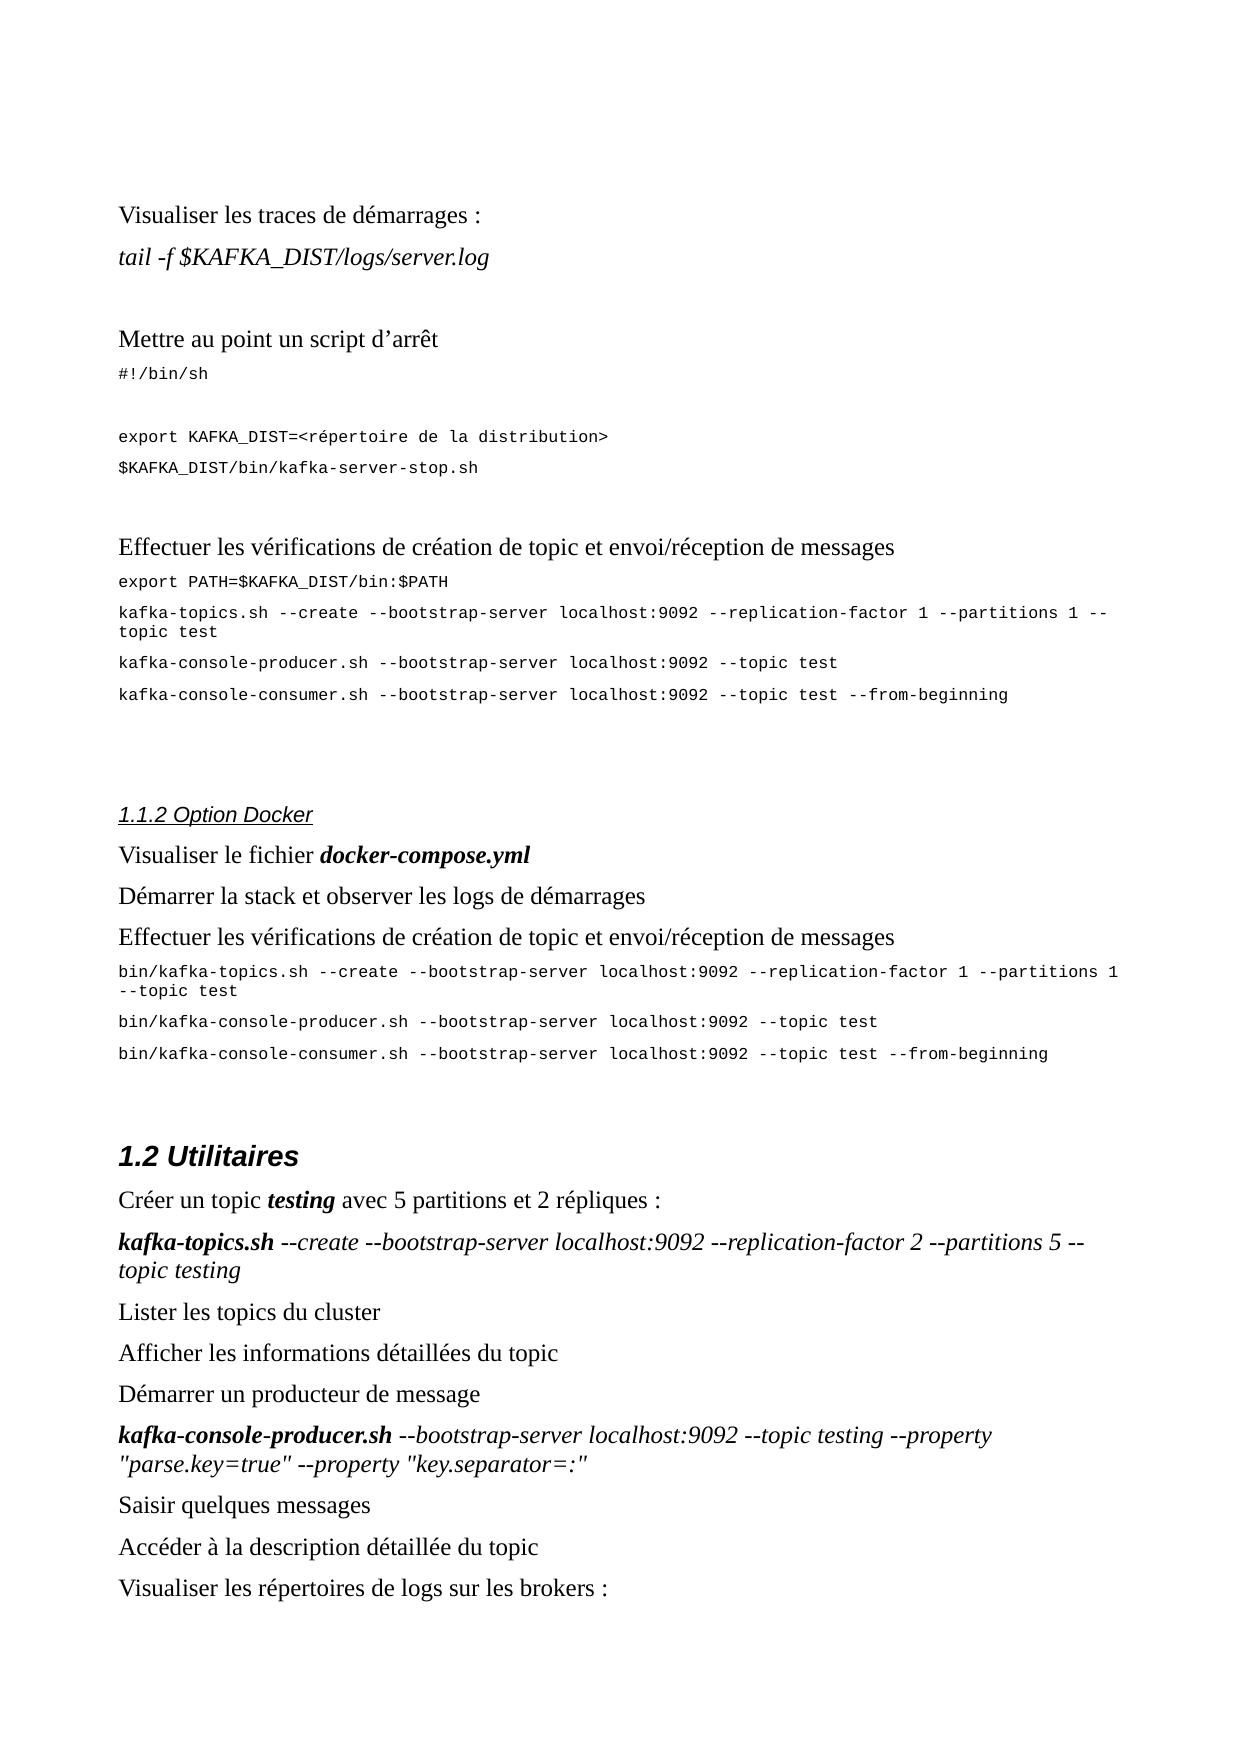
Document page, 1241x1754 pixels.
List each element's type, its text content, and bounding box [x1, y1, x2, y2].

text #!/bin/sh [118, 366, 1122, 384]
text bin/kafka-topics.sh --create --bootstrap-server localhost:9092 --replication-factor 1 --partitions 1 --topic test [118, 964, 1122, 1001]
text kafka-topics.sh --create --bootstrap-server localhost:9092 --replication-factor 2 --partitions 5 --topic testing [118, 1227, 1122, 1284]
text tail -f $KAFKA_DIST/logs/server.log [118, 242, 1122, 271]
text $KAFKA_DIST/bin/kafka-server-stop.sh [118, 460, 1122, 478]
subtitle 1.1.2 Option Docker [118, 802, 1122, 827]
subtitle 1.2 Utilitaires [118, 1139, 1122, 1173]
text Visualiser les répertoires de logs sur les brokers : [118, 1573, 1122, 1602]
text Accéder à la description détaillée du topic [118, 1532, 1122, 1560]
text Afficher les informations détaillées du topic [118, 1338, 1122, 1367]
text Créer un topic testing avec 5 partitions et 2 répliques : [118, 1185, 1122, 1214]
text Lister les topics du cluster [118, 1297, 1122, 1325]
text export KAFKA_DIST=<répertoire de la distribution> [118, 428, 1122, 447]
text bin/kafka-console-producer.sh --bootstrap-server localhost:9092 --topic test [118, 1014, 1122, 1033]
text Démarrer la stack et observer les logs de démarrages [118, 881, 1122, 910]
text Visualiser le fichier docker-compose.yml [118, 840, 1122, 869]
text Démarrer un producteur de message [118, 1379, 1122, 1408]
text Effectuer les vérifications de création de topic et envoi/réception de messages [118, 532, 1122, 561]
text kafka-topics.sh --create --bootstrap-server localhost:9092 --replication-factor 1 --partitions 1 --topic test [118, 605, 1122, 642]
text Effectuer les vérifications de création de topic et envoi/réception de messages [118, 922, 1122, 951]
text kafka-console-consumer.sh --bootstrap-server localhost:9092 --topic test --from-beginning [118, 686, 1122, 705]
text Visualiser les traces de démarrages : [118, 201, 1122, 229]
text export PATH=$KAFKA_DIST/bin:$PATH [118, 573, 1122, 592]
text kafka-console-producer.sh --bootstrap-server localhost:9092 --topic test [118, 655, 1122, 674]
text bin/kafka-console-consumer.sh --bootstrap-server localhost:9092 --topic test --from-beginning [118, 1045, 1122, 1064]
text kafka-console-producer.sh --bootstrap-server localhost:9092 --topic testing --property "parse.key=true" --property "key.separator=:" [118, 1420, 1122, 1478]
text Saisir quelques messages [118, 1490, 1122, 1519]
text Mettre au point un script d’arrêt [118, 324, 1122, 353]
